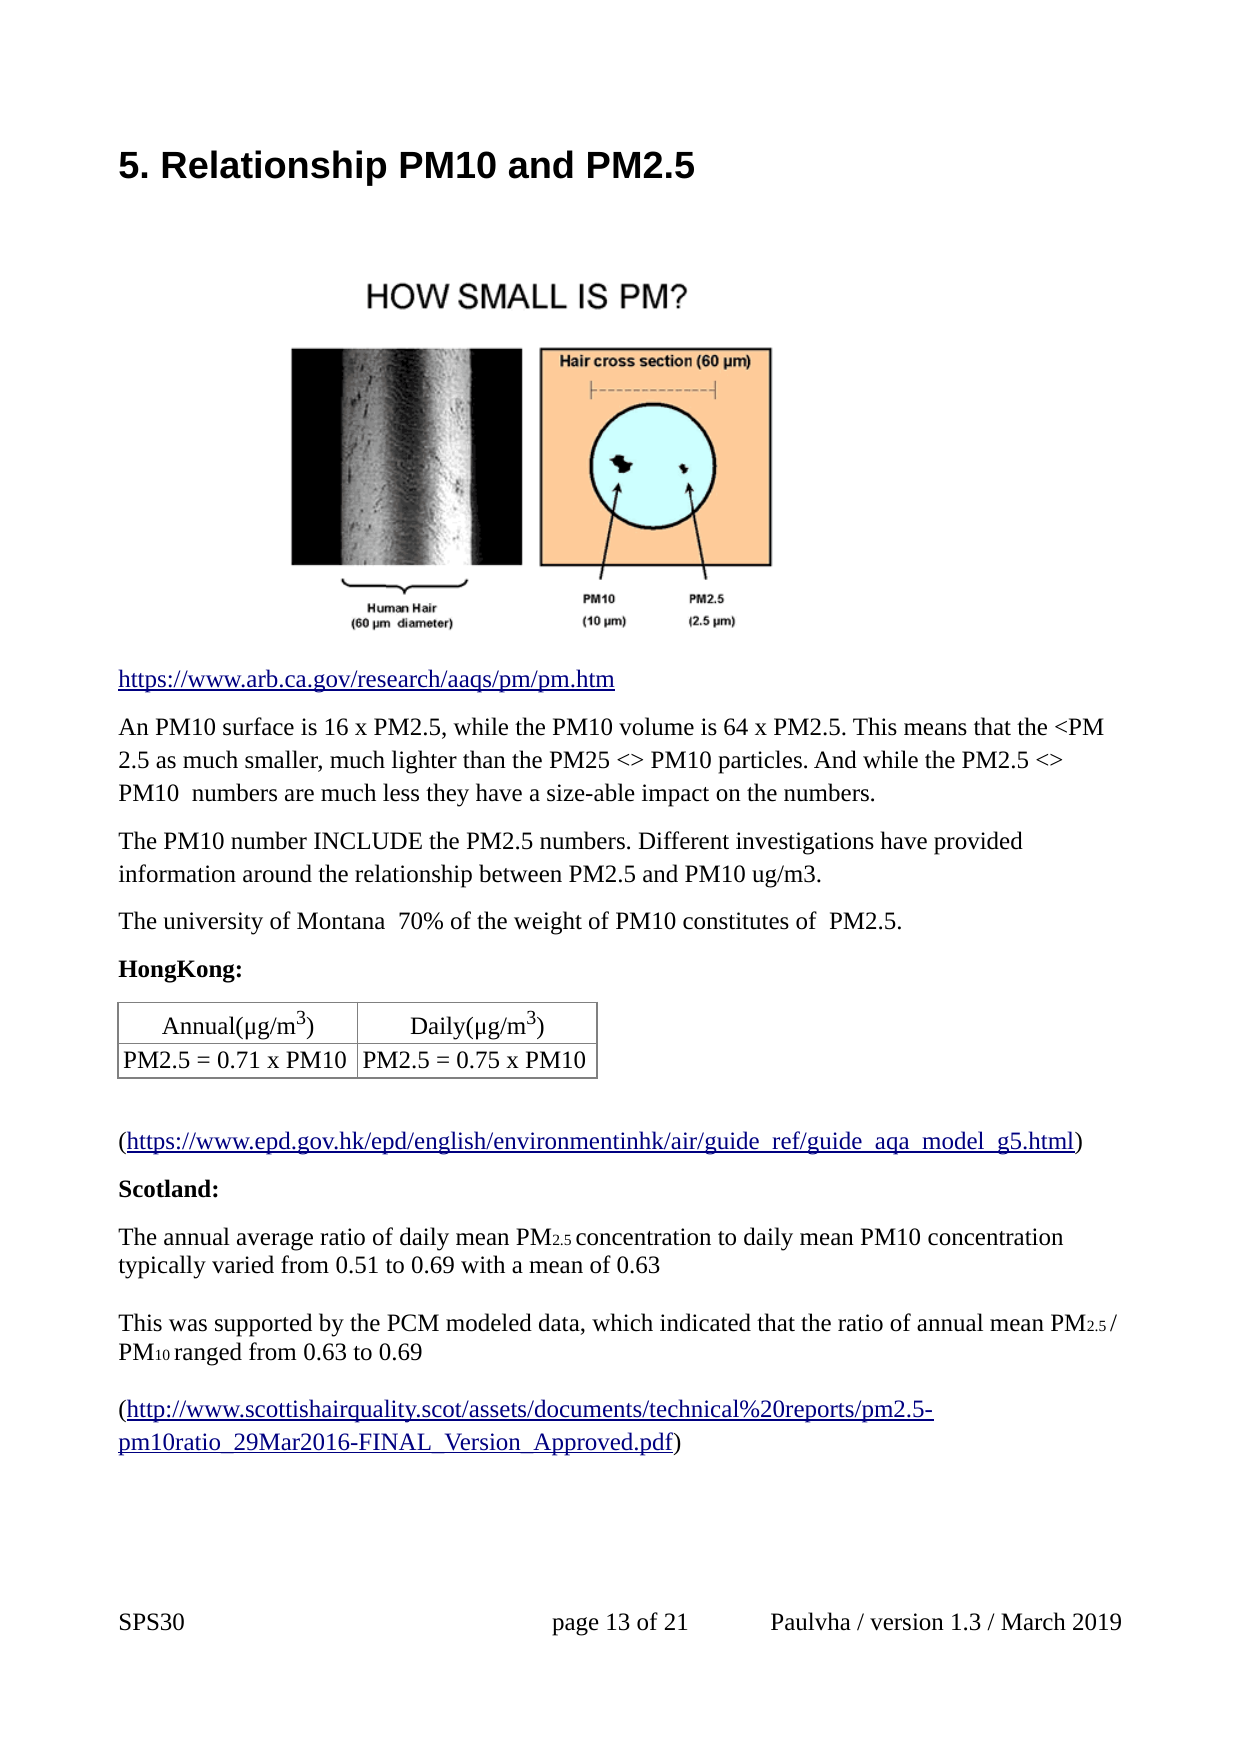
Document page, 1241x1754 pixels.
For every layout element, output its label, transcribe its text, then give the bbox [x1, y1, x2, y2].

text HongKong: [118, 954, 1122, 983]
text Scotland: [118, 1174, 1122, 1203]
table_cell PM2.5 = 0.75 x PM10 [358, 1044, 596, 1077]
text An PM10 surface is 16 x PM2.5, while the PM10 volume is 64 x PM2.5. This means that the <PM 2.5 as much smaller, much lighter than the PM25 <> PM10 particles. And while the PM2.5 <> PM10 numbers are much less they have a size-able impact on the numbers. [118, 712, 1122, 807]
text The university of Montana 70% of the weight of PM10 constitutes of PM2.5. [118, 906, 1122, 935]
table_header Daily(μg/m3) [358, 1003, 596, 1042]
table_header Annual(μg/m3) [119, 1003, 357, 1042]
text (http://www.scottishairquality.scot/assets/documents/technical%20reports/pm2.5-pm10ratio_29Mar2016-FINAL_Version_Approved.pdf) [118, 1394, 1122, 1456]
text The PM10 number INCLUDE the PM2.5 numbers. Different investigations have provided information around the relationship between PM2.5 and PM10 ug/m3. [118, 826, 1122, 887]
text https://www.arb.ca.gov/research/aaqs/pm/pm.htm [118, 661, 1122, 693]
text This was supported by the PCM modeled data, which indicated that the ratio of annual mean PM2.5 / PM10 ranged from 0.63 to 0.69 [118, 1308, 1122, 1365]
table_cell PM2.5 = 0.71 x PM10 [119, 1044, 357, 1077]
text (https://www.epd.gov.hk/epd/english/environmentinhk/air/guide_ref/guide_aqa_model_g5.html) [118, 1126, 1122, 1155]
text The annual average ratio of daily mean PM2.5 concentration to daily mean PM10 concentration typically varied from 0.51 to 0.69 with a mean of 0.63 [118, 1222, 1122, 1279]
subtitle 5. Relationship PM10 and PM2.5 [118, 143, 1122, 187]
picture [251, 247, 802, 661]
